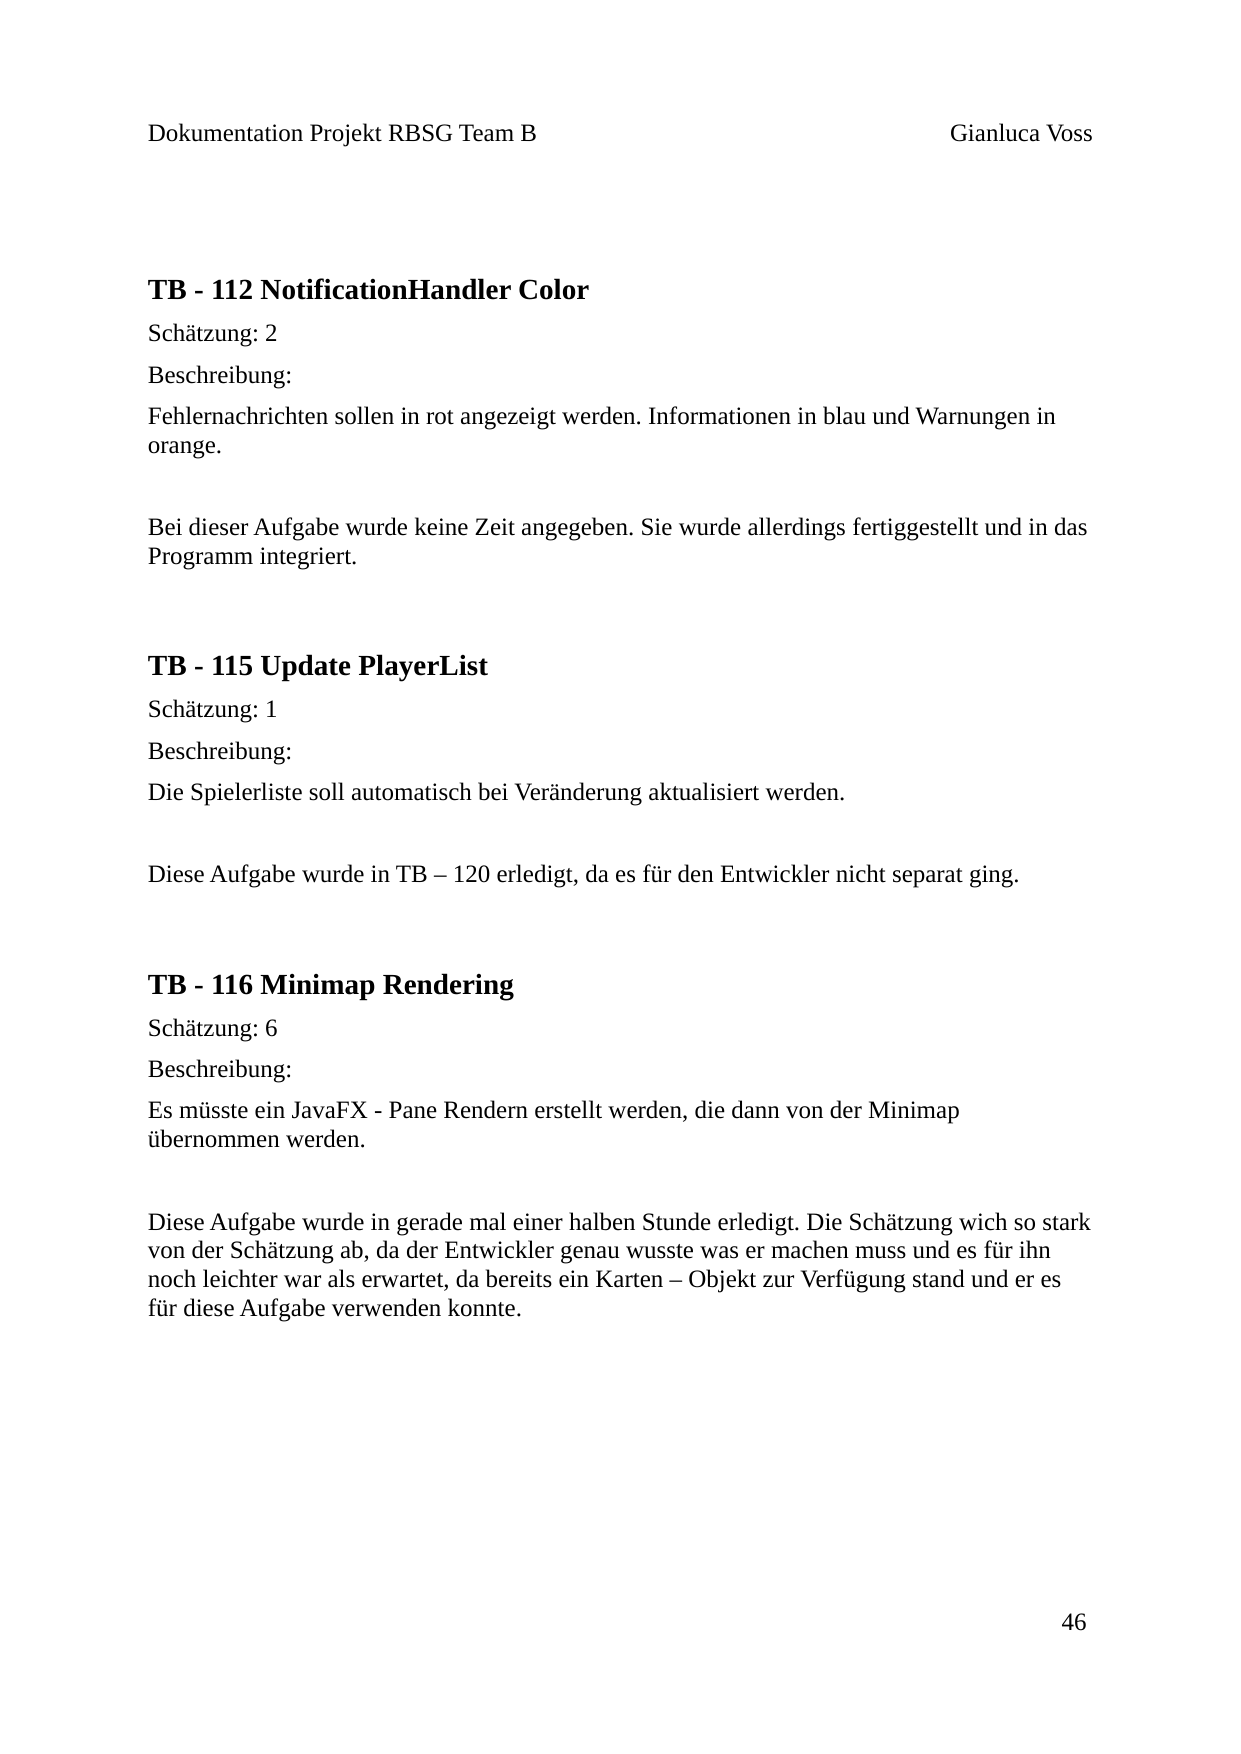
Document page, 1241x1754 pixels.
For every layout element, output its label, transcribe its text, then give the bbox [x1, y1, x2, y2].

text Beschreibung: [148, 1054, 1093, 1083]
text Diese Aufgabe wurde in TB – 120 erledigt, da es für den Entwickler nicht separat ging. [148, 859, 1093, 888]
subtitle TB - 115 Update PlayerList [148, 648, 1093, 682]
text Die Spielerliste soll automatisch bei Veränderung aktualisiert werden. [148, 777, 1093, 806]
text Schätzung: 2 [148, 318, 1093, 347]
text Schätzung: 6 [148, 1013, 1093, 1042]
text Fehlernachrichten sollen in rot angezeigt werden. Informationen in blau und Warnungen in orange. [148, 401, 1093, 458]
text Beschreibung: [148, 360, 1093, 388]
text Schätzung: 1 [148, 694, 1093, 723]
subtitle TB - 112 NotificationHandler Color [148, 272, 1093, 306]
text Bei dieser Aufgabe wurde keine Zeit angegeben. Sie wurde allerdings fertiggestellt und in das Programm integriert. [148, 512, 1093, 570]
text Beschreibung: [148, 736, 1093, 764]
text Es müsste ein JavaFX - Pane Rendern erstellt werden, die dann von der Minimap übernommen werden. [148, 1096, 1093, 1153]
subtitle TB - 116 Minimap Rendering [148, 967, 1093, 1001]
text Diese Aufgabe wurde in gerade mal einer halben Stunde erledigt. Die Schätzung wich so stark von der Schätzung ab, da der Entwickler genau wusste was er machen muss und es für ihn noch leichter war als erwartet, da bereits ein Karten – Objekt zur Verfügung stand und er es für diese Aufgabe verwenden konnte. [148, 1207, 1093, 1322]
